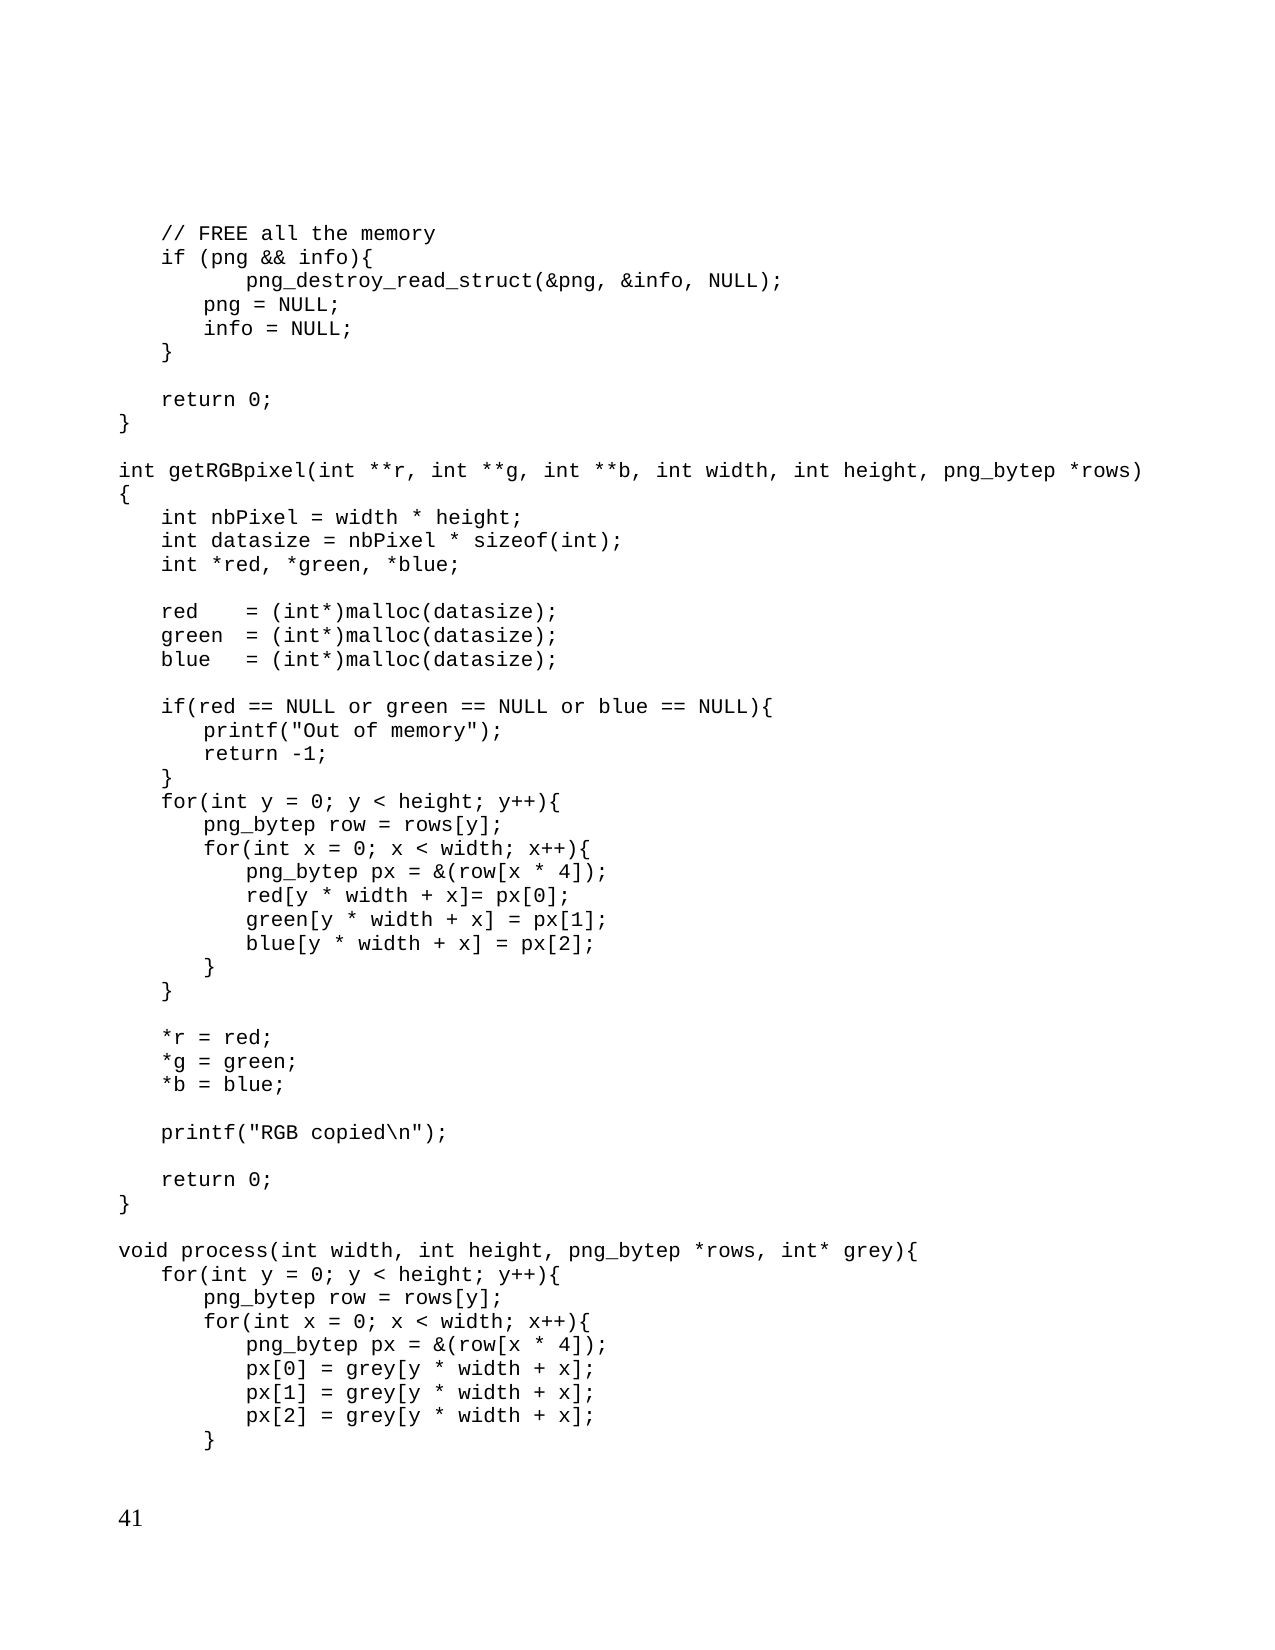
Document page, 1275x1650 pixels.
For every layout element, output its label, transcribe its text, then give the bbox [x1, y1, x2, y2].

text int datasize = nbPixel * sizeof(int); [118, 531, 1157, 554]
text green[y * width + x] = px[1]; [118, 909, 1157, 932]
text int getRGBpixel(int **r, int **g, int **b, int width, int height, png_bytep *rows) [118, 459, 1157, 483]
text for(int x = 0; x < width; x++){ [118, 838, 1157, 862]
text } [118, 980, 1157, 1003]
text info = NULL; [118, 318, 1157, 341]
text for(int y = 0; y < height; y++){ [118, 1263, 1157, 1287]
text } [118, 767, 1157, 791]
text png_destroy_read_struct(&png, &info, NULL); [118, 270, 1157, 294]
text return 0; [118, 1169, 1157, 1193]
text red[y * width + x]= px[0]; [118, 885, 1157, 909]
text return -1; [118, 743, 1157, 767]
text blue[y * width + x] = px[2]; [118, 932, 1157, 956]
text png_bytep row = rows[y]; [118, 814, 1157, 838]
text int nbPixel = width * height; [118, 507, 1157, 531]
text red = (int*)malloc(datasize); [118, 601, 1157, 625]
text for(int y = 0; y < height; y++){ [118, 791, 1157, 814]
text green = (int*)malloc(datasize); [118, 625, 1157, 649]
text png_bytep px = &(row[x * 4]); [118, 1334, 1157, 1358]
text int *red, *green, *blue; [118, 554, 1157, 578]
text png_bytep px = &(row[x * 4]); [118, 862, 1157, 885]
text } [118, 1193, 1157, 1216]
text { [118, 483, 1157, 507]
text if(red == NULL or green == NULL or blue == NULL){ [118, 696, 1157, 720]
text return 0; [118, 389, 1157, 412]
text } [118, 956, 1157, 980]
text png_bytep row = rows[y]; [118, 1287, 1157, 1311]
text } [118, 1429, 1157, 1453]
text } [118, 341, 1157, 365]
text // FREE all the memory [118, 223, 1157, 247]
text void process(int width, int height, png_bytep *rows, int* grey){ [118, 1240, 1157, 1263]
text if (png && info){ [118, 247, 1157, 270]
text *g = green; [118, 1051, 1157, 1074]
text px[0] = grey[y * width + x]; [118, 1358, 1157, 1382]
text printf("RGB copied\n"); [118, 1122, 1157, 1145]
text for(int x = 0; x < width; x++){ [118, 1311, 1157, 1334]
text blue = (int*)malloc(datasize); [118, 649, 1157, 672]
text png = NULL; [118, 294, 1157, 318]
text px[1] = grey[y * width + x]; [118, 1382, 1157, 1405]
text printf("Out of memory"); [118, 720, 1157, 743]
text } [118, 412, 1157, 436]
text *r = red; [118, 1027, 1157, 1051]
text *b = blue; [118, 1074, 1157, 1098]
text px[2] = grey[y * width + x]; [118, 1405, 1157, 1429]
